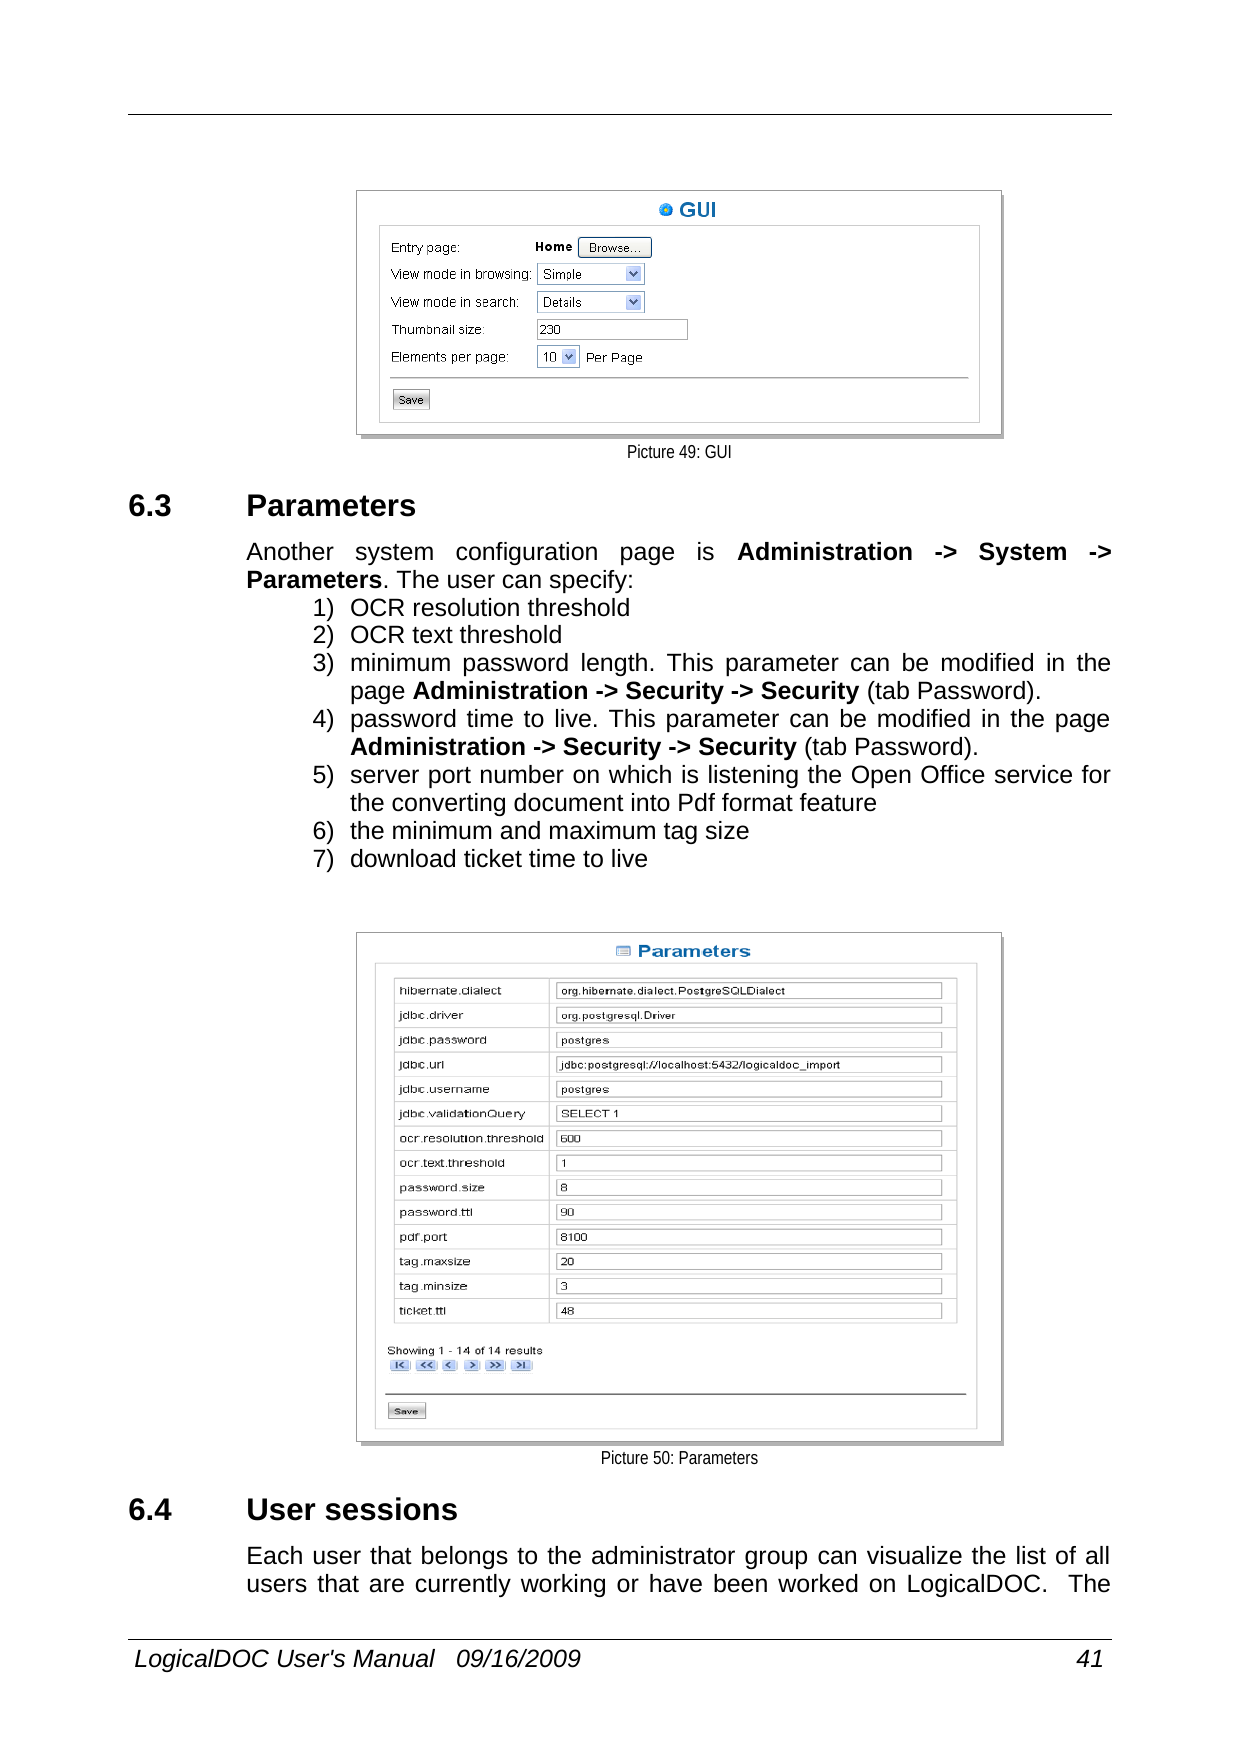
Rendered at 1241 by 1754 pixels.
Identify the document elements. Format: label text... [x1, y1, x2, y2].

list download ticket time to live [312, 844, 1112, 872]
subtitle Parameters [128, 150, 1112, 523]
list Picture 50: Parameters [356, 1442, 1002, 1467]
list OCR resolution threshold [312, 593, 1112, 621]
list OCR text threshold [312, 621, 1112, 649]
list the minimum and maximum tag size [312, 817, 1112, 844]
text Each user that belongs to the administrator group can visualize the list of all users that are currently working or have been worked on LogicalDOC. The [246, 1542, 1112, 1598]
list server port number on which is listening the Open Office service for the converting document into Pdf format feature [312, 761, 1112, 817]
list minimum password length. This parameter can be modified in the page Administration -> Security -> Security (tab Password). [312, 649, 1112, 705]
list Picture 49: GUI [356, 435, 1002, 462]
text Another system configuration page is Administration -> System -> Parameters. The user can specify: [246, 537, 1112, 593]
subtitle User sessions [128, 938, 1112, 1527]
list password time to live. This parameter can be modified in the page Administration -> Security -> Security (tab Password). [312, 705, 1112, 761]
